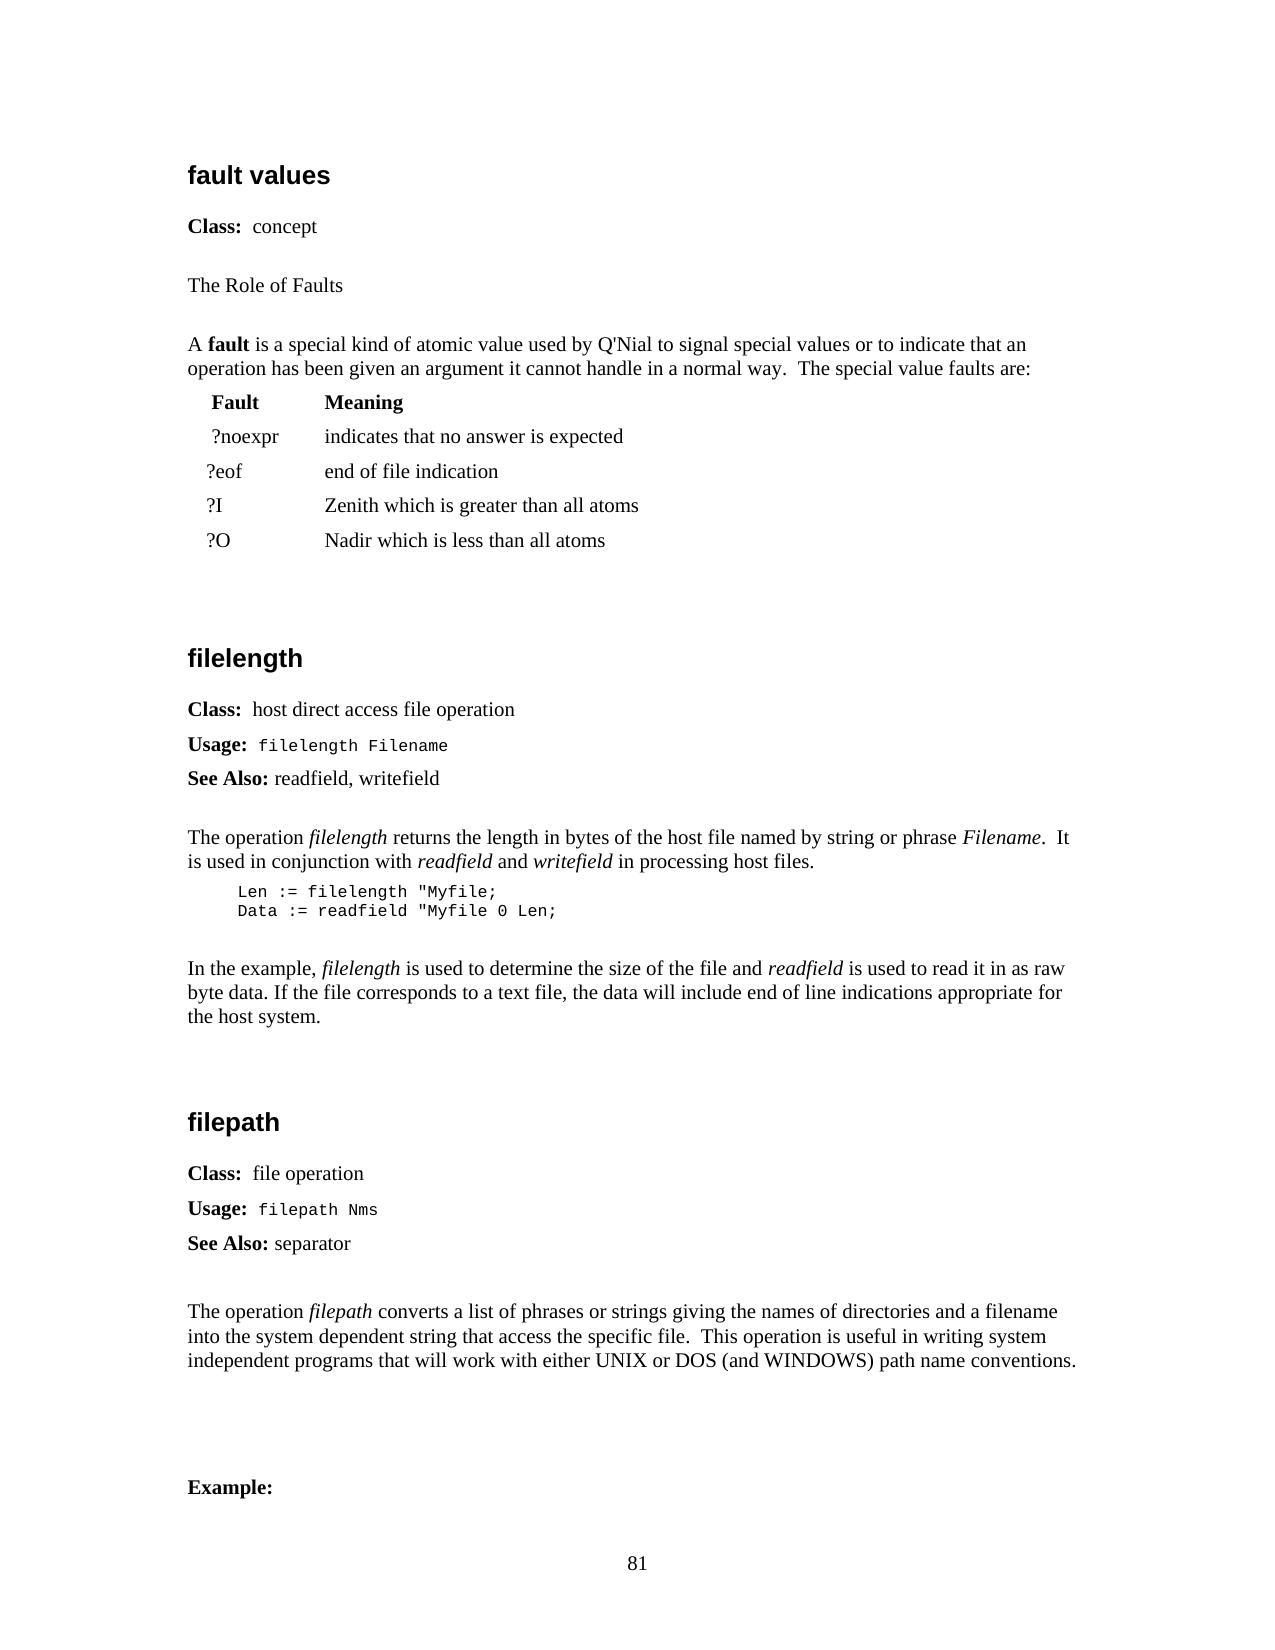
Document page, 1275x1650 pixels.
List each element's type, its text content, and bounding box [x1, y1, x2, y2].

text fault values [187, 160, 1087, 190]
table_cell ?noexpr [188, 414, 306, 448]
text The Role of Faults [187, 273, 1087, 321]
text Example: [187, 1475, 1087, 1499]
text The operation filelength returns the length in bytes of the host file named by string or phrase Filename. It is used in conjunction with readfield and writefield in processing host files. [187, 825, 1087, 873]
text Usage: filepath Nms [187, 1196, 1087, 1220]
text Class: concept [187, 214, 1087, 262]
text filelength [187, 643, 1087, 673]
text Usage: filelength Filename [187, 731, 1087, 756]
text Class: file operation [187, 1161, 1087, 1185]
table_cell ?O [188, 518, 306, 552]
table_header Meaning [306, 380, 792, 414]
text In the example, filelength is used to determine the size of the file and readfield is used to read it in as raw byte data. If the file corresponds to a text file, the data will include end of line indications appropriate for the host system. [187, 956, 1087, 1028]
table_cell Nadir which is less than all atoms [306, 518, 792, 552]
text filepath [187, 1107, 1087, 1137]
table_cell end of file indication [306, 449, 792, 483]
text Class: host direct access file operation [187, 697, 1087, 721]
text The operation filepath converts a list of phrases or strings giving the names of directories and a filename into the system dependent string that access the specific file. This operation is useful in writing system independent programs that will work with either UNIX or DOS (and WINDOWS) path name conventions. [187, 1299, 1087, 1396]
text A fault is a special kind of atomic value used by Q'Nial to signal special values or to indicate that an operation has been given an argument it cannot handle in a normal way. The special value faults are: [187, 331, 1087, 379]
text See Also: readfield, writefield [187, 766, 1087, 814]
table_cell indicates that no answer is expected [306, 414, 792, 448]
table_cell Zenith which is greater than all atoms [306, 483, 792, 517]
table_header Fault [188, 380, 306, 414]
text See Also: separator [187, 1231, 1087, 1254]
table_cell ?eof [188, 449, 306, 483]
text Len := filelength "Myfile; Data := readfield "Myfile 0 Len; [187, 883, 1087, 945]
table_cell ?I [188, 483, 306, 517]
